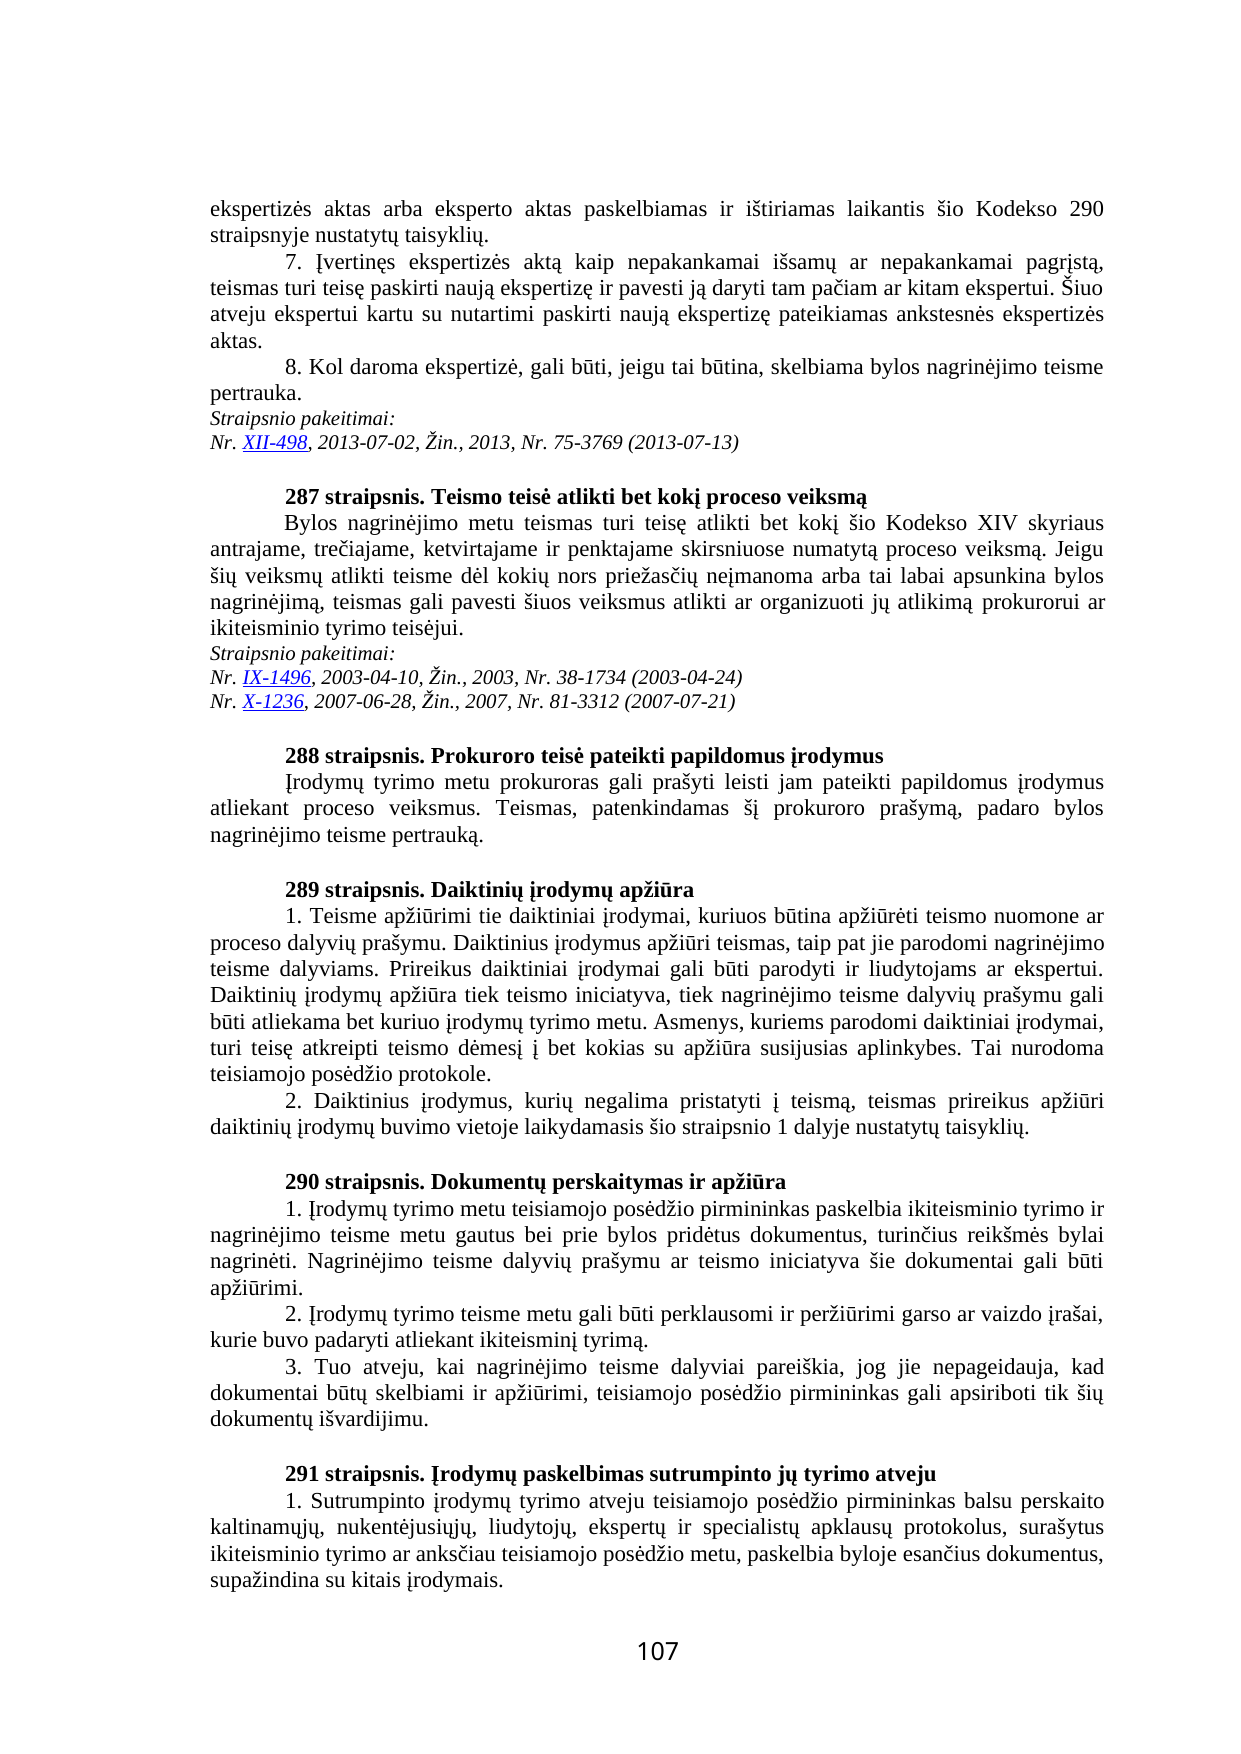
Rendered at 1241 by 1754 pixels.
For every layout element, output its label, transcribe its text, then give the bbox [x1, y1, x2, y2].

text 290 straipsnis. Dokumentų perskaitymas ir apžiūra [210, 1168, 1106, 1194]
text ekspertizės aktas arba eksperto aktas paskelbiamas ir ištiriamas laikantis šio Kodekso 290 straipsnyje nustatytų taisyklių. [210, 195, 1106, 248]
text 1. Įrodymų tyrimo metu teisiamojo posėdžio pirmininkas paskelbia ikiteisminio tyrimo ir nagrinėjimo teisme metu gautus bei prie bylos pridėtus dokumentus, turinčius reikšmės bylai nagrinėti. Nagrinėjimo teisme dalyvių prašymu ar teismo iniciatyva šie dokumentai gali būti apžiūrimi. [210, 1194, 1106, 1300]
text 1. Sutrumpinto įrodymų tyrimo atveju teisiamojo posėdžio pirmininkas balsu perskaito kaltinamųjų, nukentėjusiųjų, liudytojų, ekspertų ir specialistų apklausų protokolus, surašytus ikiteisminio tyrimo ar anksčiau teisiamojo posėdžio metu, paskelbia byloje esančius dokumentus, supažindina su kitais įrodymais. [210, 1487, 1106, 1592]
text 289 straipsnis. Daiktinių įrodymų apžiūra [210, 876, 1106, 902]
text Straipsnio pakeitimai: [210, 406, 1106, 430]
text Straipsnio pakeitimai: [210, 641, 1106, 665]
text 287 straipsnis. Teismo teisė atlikti bet kokį proceso veiksmą [210, 483, 1106, 509]
text 3. Tuo atveju, kai nagrinėjimo teisme dalyviai pareiškia, jog jie nepageidauja, kad dokumentai būtų skelbiami ir apžiūrimi, teisiamojo posėdžio pirmininkas gali apsiriboti tik šių dokumentų išvardijimu. [210, 1353, 1106, 1432]
text Nr. IX-1496, 2003-04-10, Žin., 2003, Nr. 38-1734 (2003-04-24) [210, 665, 1106, 689]
text Nr. XII-498, 2013-07-02, Žin., 2013, Nr. 75-3769 (2013-07-13) [210, 430, 1106, 454]
text 288 straipsnis. Prokuroro teisė pateikti papildomus įrodymus [210, 742, 1106, 768]
text 2. Įrodymų tyrimo teisme metu gali būti perklausomi ir peržiūrimi garso ar vaizdo įrašai, kurie buvo padaryti atliekant ikiteisminį tyrimą. [210, 1300, 1106, 1353]
text Bylos nagrinėjimo metu teismas turi teisę atlikti bet kokį šio Kodekso XIV skyriaus antrajame, trečiajame, ketvirtajame ir penktajame skirsniuose numatytą proceso veiksmą. Jeigu šių veiksmų atlikti teisme dėl kokių nors priežasčių neįmanoma arba tai labai apsunkina bylos nagrinėjimą, teismas gali pavesti šiuos veiksmus atlikti ar organizuoti jų atlikimą prokurorui ar ikiteisminio tyrimo teisėjui. [210, 509, 1106, 641]
text Nr. X-1236, 2007-06-28, Žin., 2007, Nr. 81-3312 (2007-07-21) [210, 689, 1106, 713]
text 2. Daiktinius įrodymus, kurių negalima pristatyti į teismą, teismas prireikus apžiūri daiktinių įrodymų buvimo vietoje laikydamasis šio straipsnio 1 dalyje nustatytų taisyklių. [210, 1087, 1106, 1139]
text Įrodymų tyrimo metu prokuroras gali prašyti leisti jam pateikti papildomus įrodymus atliekant proceso veiksmus. Teismas, patenkindamas šį prokuroro prašymą, padaro bylos nagrinėjimo teisme pertrauką. [210, 768, 1106, 847]
text 7. Įvertinęs ekspertizės aktą kaip nepakankamai išsamų ar nepakankamai pagrįstą, teismas turi teisę paskirti naują ekspertizę ir pavesti ją daryti tam pačiam ar kitam ekspertui. Šiuo atveju ekspertui kartu su nutartimi paskirti naują ekspertizę pateikiamas ankstesnės ekspertizės aktas. [210, 248, 1106, 353]
text 1. Teisme apžiūrimi tie daiktiniai įrodymai, kuriuos būtina apžiūrėti teismo nuomone ar proceso dalyvių prašymu. Daiktinius įrodymus apžiūri teismas, taip pat jie parodomi nagrinėjimo teisme dalyviams. Prireikus daiktiniai įrodymai gali būti parodyti ir liudytojams ar ekspertui. Daiktinių įrodymų apžiūra tiek teismo iniciatyva, tiek nagrinėjimo teisme dalyvių prašymu gali būti atliekama bet kuriuo įrodymų tyrimo metu. Asmenys, kuriems parodomi daiktiniai įrodymai, turi teisę atkreipti teismo dėmesį į bet kokias su apžiūra susijusias aplinkybes. Tai nurodoma teisiamojo posėdžio protokole. [210, 902, 1106, 1087]
text 291 straipsnis. Įrodymų paskelbimas sutrumpinto jų tyrimo atveju [210, 1461, 1106, 1487]
text 8. Kol daroma ekspertizė, gali būti, jeigu tai būtina, skelbiama bylos nagrinėjimo teisme pertrauka. [210, 353, 1106, 406]
